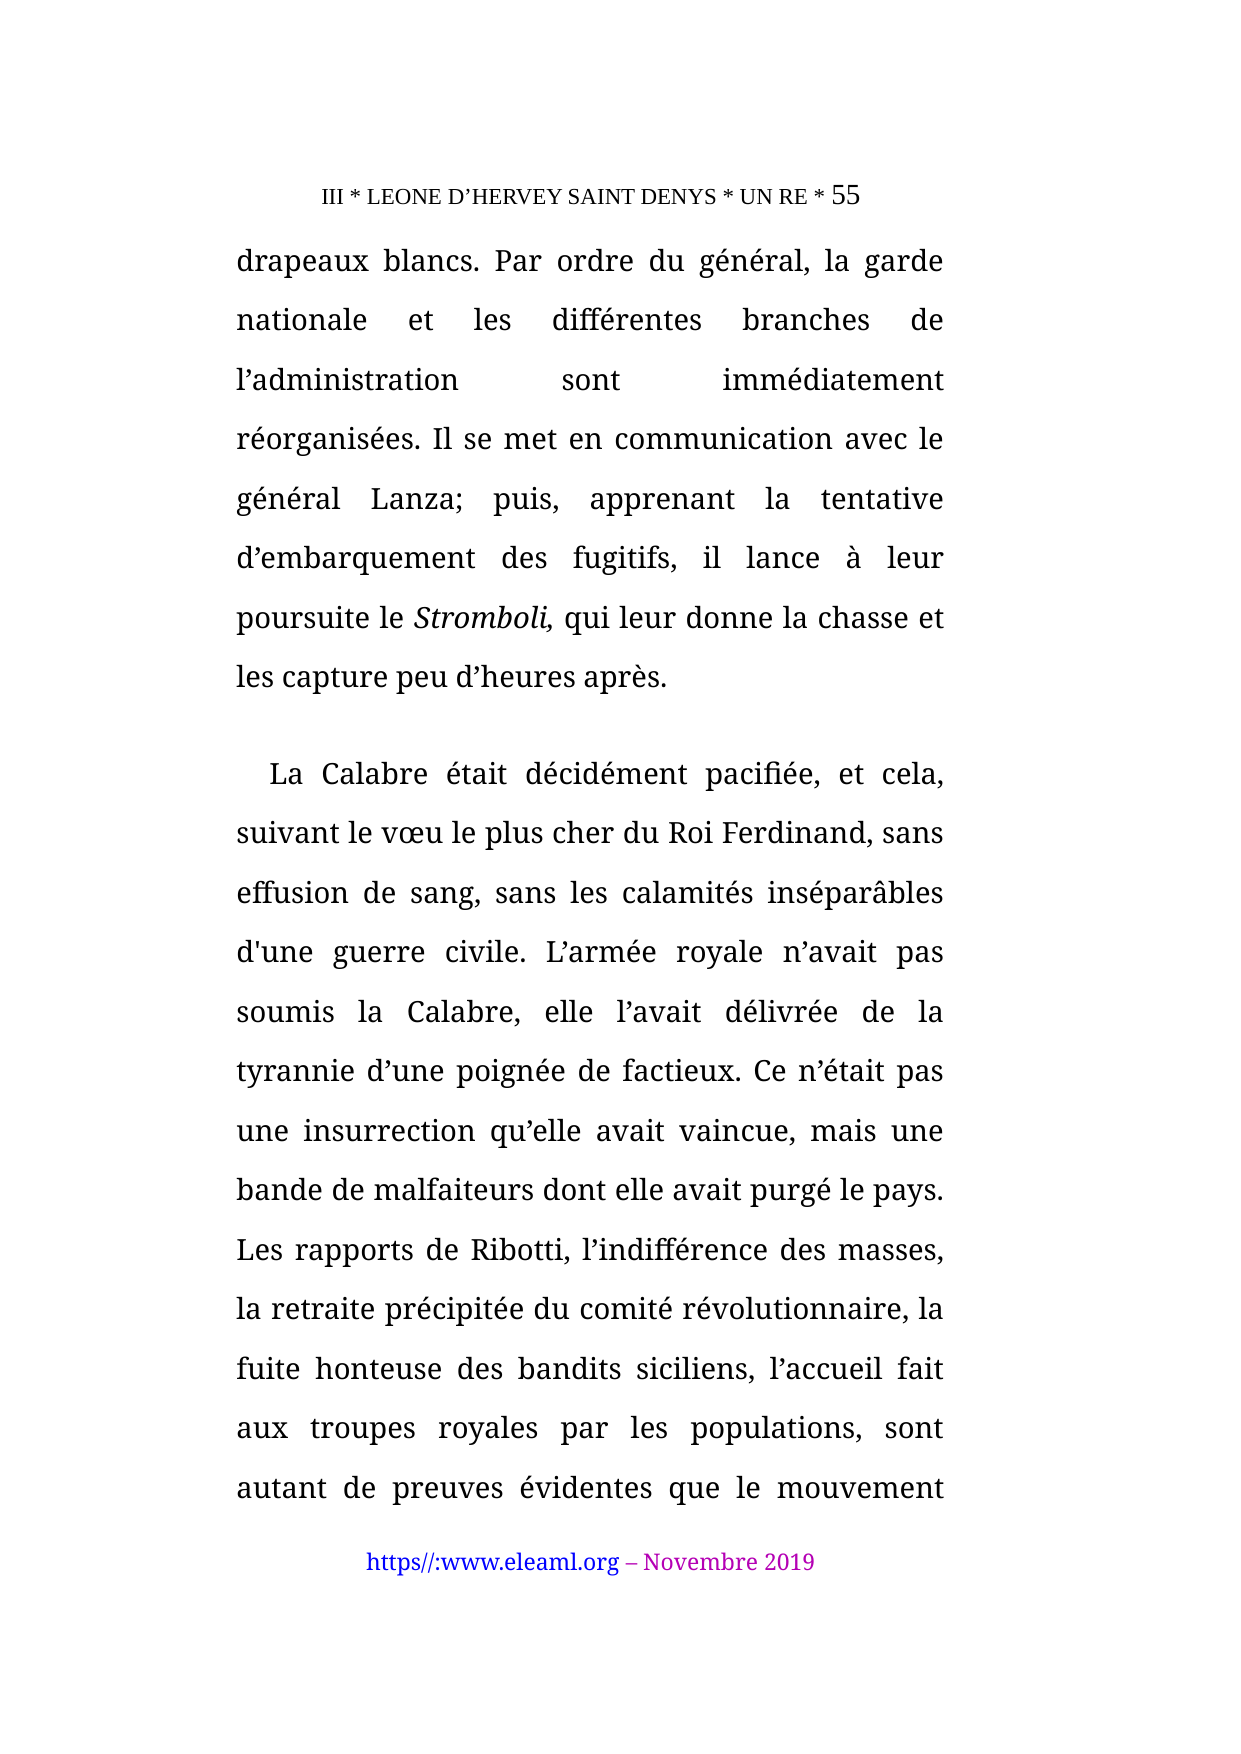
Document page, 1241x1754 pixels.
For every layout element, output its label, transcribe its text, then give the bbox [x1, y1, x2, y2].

text La Calabre était décidément pacifiée, et cela, suivant le vœu le plus cher du Roi Ferdinand, sans effusion de sang, sans les calamités inséparâbles d'une guerre civile. L’armée royale n’avait pas soumis la Calabre, elle l’avait délivrée de la tyrannie d’une poignée de factieux. Ce n’était pas une insurrection qu’elle avait vaincue, mais une bande de malfaiteurs dont elle avait purgé le pays. Les rapports de Ribotti, l’indifférence des masses, la retraite précipitée du comité révolutionnaire, la fuite honteuse des bandits siciliens, l’accueil fait aux troupes royales par les populations, sont autant de preuves évidentes que le mouvement [236, 753, 945, 1507]
text drapeaux blancs. Par ordre du général, la garde nationale et les différentes branches de l’administration sont immédiatement réorganisées. Il se met en communication avec le général Lanza; puis, apprenant la tentative d’embarquement des fugitifs, il lance à leur poursuite le Stromboli, qui leur donne la chasse et les capture peu d’heures après. [236, 240, 945, 696]
